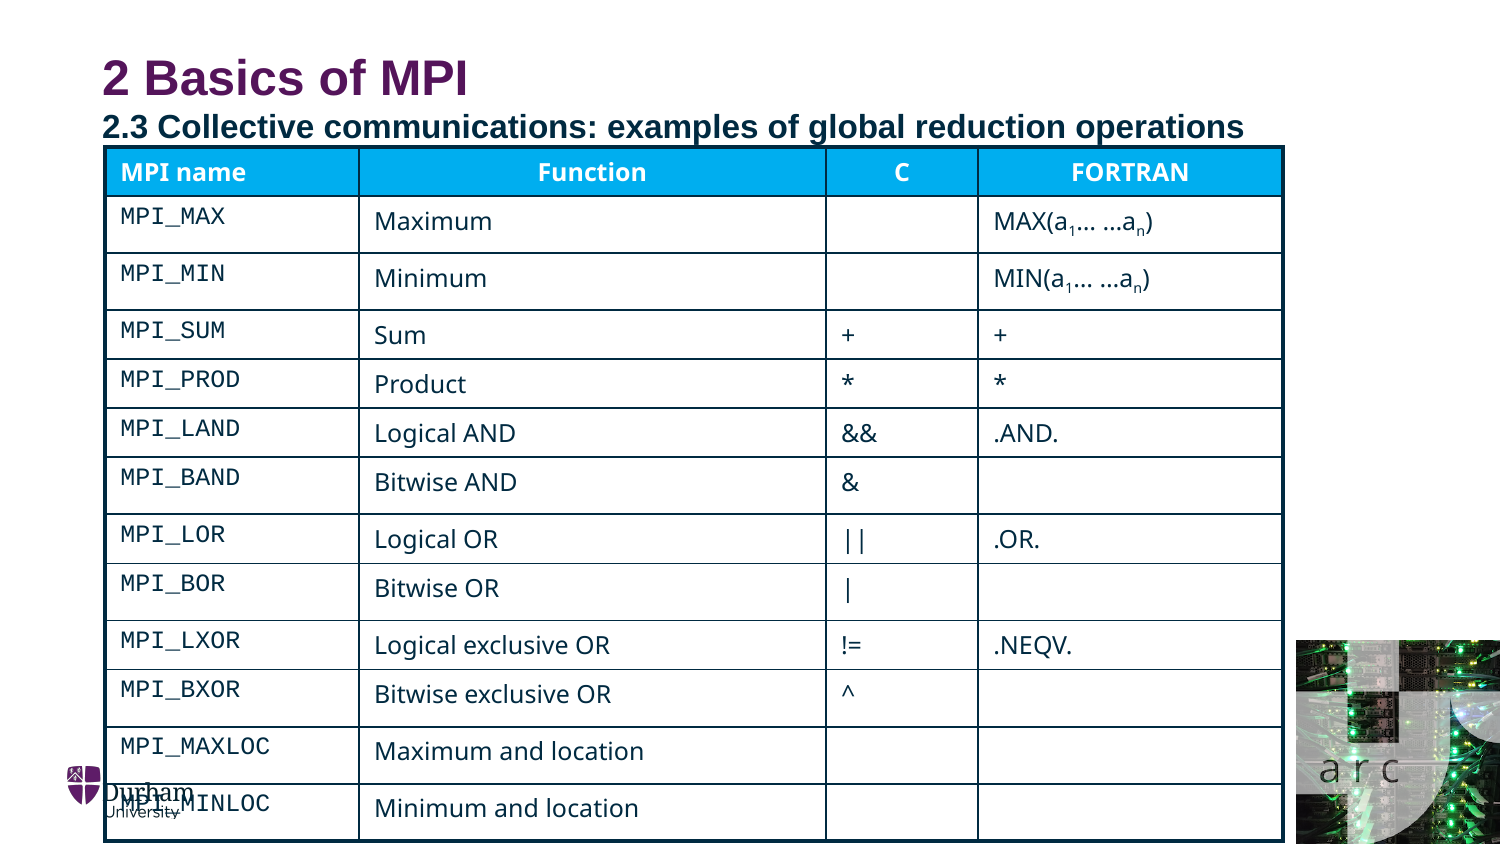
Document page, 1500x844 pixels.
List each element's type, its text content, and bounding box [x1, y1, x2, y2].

table_cell || [827, 515, 977, 563]
table_cell [827, 254, 977, 309]
table_cell | [827, 564, 977, 620]
table_cell [827, 785, 977, 839]
table_cell .OR. [979, 515, 1281, 563]
table_cell MPI_BXOR [107, 670, 358, 726]
table_header Function [360, 149, 825, 195]
table_cell Product [360, 360, 825, 407]
table_cell MPI_LXOR [107, 621, 358, 669]
table_cell + [827, 311, 977, 358]
table_cell MPI_MIN [107, 254, 358, 309]
table_cell Logical AND [360, 409, 825, 456]
table_cell && [827, 409, 977, 456]
table_cell MPI_BOR [107, 564, 358, 620]
table_header FORTRAN [979, 149, 1281, 195]
table_cell MPI_BAND [107, 458, 358, 513]
table_cell MPI_LAND [107, 409, 358, 456]
table_cell .NEQV. [979, 621, 1281, 669]
table_cell [979, 670, 1281, 726]
table_cell Bitwise OR [360, 564, 825, 620]
table_cell Logical OR [360, 515, 825, 563]
table_cell Bitwise exclusive OR [360, 670, 825, 726]
table_cell Sum [360, 311, 825, 358]
table_cell MPI_LOR [107, 515, 358, 563]
table_cell + [979, 311, 1281, 358]
table_cell MPI_PROD [107, 360, 358, 407]
table_cell [827, 197, 977, 252]
table_cell * [979, 360, 1281, 407]
table_cell ^ [827, 670, 977, 726]
table_cell MAX(a1… …an) [979, 197, 1281, 252]
title 2 Basics of MPI 2.3 Collective communications: examples of global reduction operations [101, 45, 1399, 187]
table_header C [827, 149, 977, 195]
table_cell Minimum and location [360, 785, 825, 839]
picture [67, 766, 103, 819]
table_cell MIN(a1… …an) [979, 254, 1281, 309]
table_cell [979, 564, 1281, 620]
table_cell MPI_MINLOC [107, 785, 358, 839]
table_cell MPI_MAX [107, 197, 358, 252]
table_cell [979, 458, 1281, 513]
table_header MPI name [107, 149, 358, 195]
table_cell Maximum [360, 197, 825, 252]
table_cell Logical exclusive OR [360, 621, 825, 669]
table_cell Minimum [360, 254, 825, 309]
table_cell MPI_SUM [107, 311, 358, 358]
table_cell Bitwise AND [360, 458, 825, 513]
table_cell Maximum and location [360, 728, 825, 783]
table_cell [979, 785, 1281, 839]
picture [1296, 640, 1500, 844]
table_cell & [827, 458, 977, 513]
table_cell [979, 728, 1281, 783]
table_cell * [827, 360, 977, 407]
table_cell MPI_MAXLOC [107, 728, 358, 783]
table_cell != [827, 621, 977, 669]
table_cell [827, 728, 977, 783]
table_cell .AND. [979, 409, 1281, 456]
